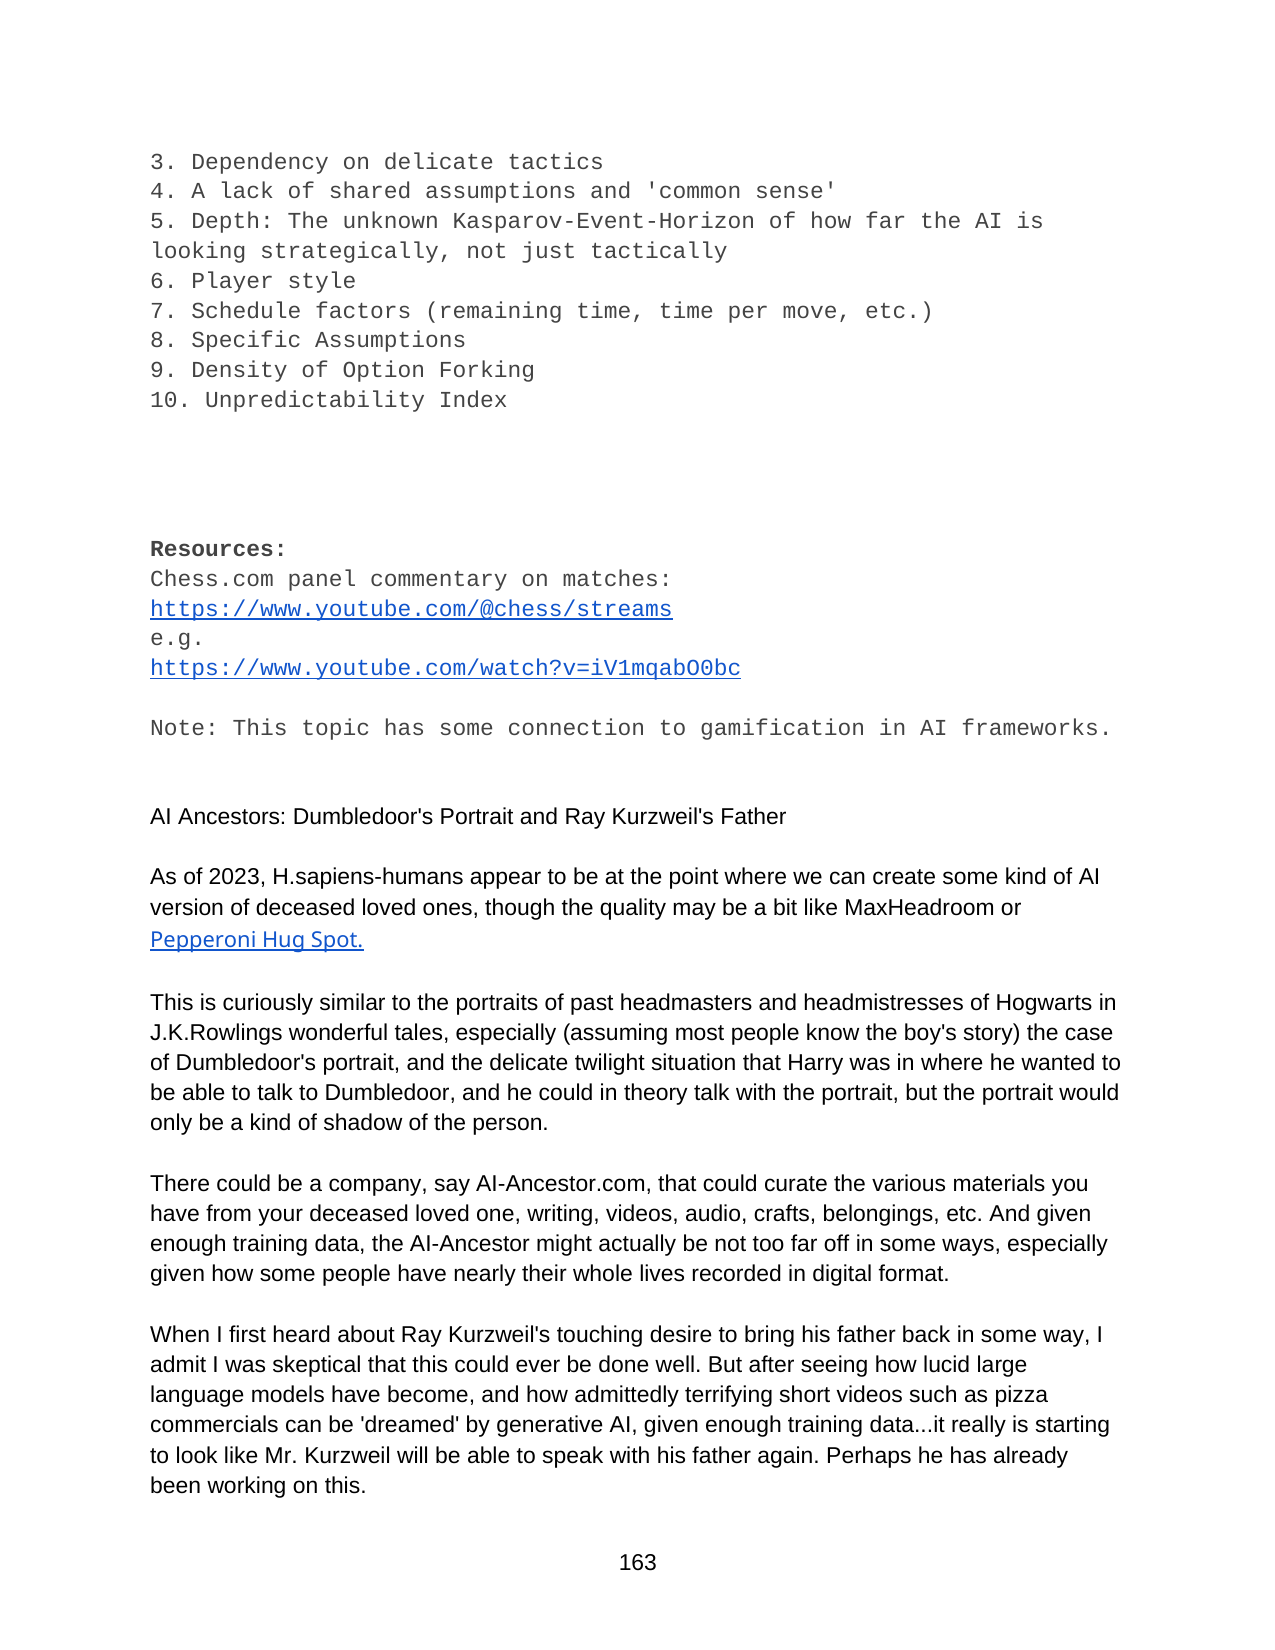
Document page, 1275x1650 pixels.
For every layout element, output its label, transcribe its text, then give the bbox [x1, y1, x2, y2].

text https://www.youtube.com/@chess/streams [150, 597, 1125, 623]
text 7. Schedule factors (remaining time, time per move, etc.) [150, 299, 1125, 325]
text 5. Depth: The unknown Kasparov-Event-Horizon of how far the AI is looking strategically, not just tactically [150, 209, 1125, 265]
text 4. A lack of shared assumptions and 'common sense' [150, 180, 1125, 206]
text e.g. [150, 627, 1125, 653]
text As of 2023, H.sapiens-humans appear to be at the point where we can create some kind of AI version of deceased loved ones, though the quality may be a bit like MaxHeadroom or Pepperoni Hug Spot. [150, 863, 1125, 954]
text Resources: [150, 537, 1125, 563]
text 10. Unpredictability Index [150, 388, 1125, 414]
text 6. Player style [150, 269, 1125, 295]
text When I first heard about Ray Kurzweil's touching desire to bring his father back in some way, I admit I was skeptical that this could ever be done well. But after seeing how lucid large language models have become, and how admittedly terrifying short videos such as pizza commercials can be 'dreamed' by generative AI, given enough training data...it really is starting to look like Mr. Kurzweil will be able to speak with his father again. Perhaps he has already been working on this. [150, 1321, 1125, 1498]
text Chess.com panel commentary on matches: [150, 567, 1125, 593]
text AI Ancestors: Dumbledoor's Portrait and Ray Kurzweil's Father [150, 803, 1125, 829]
text This is curiously similar to the portraits of past headmasters and headmistresses of Hogwarts in J.K.Rowlings wonderful tales, especially (assuming most people know the boy's story) the case of Dumbledoor's portrait, and the delicate twilight situation that Harry was in where he wanted to be able to talk to Dumbledoor, and he could in theory talk with the portrait, but the portrait would only be a kind of shadow of the person. [150, 988, 1125, 1136]
text 9. Density of Option Forking [150, 358, 1125, 384]
text There could be a company, say AI-Ancestor.com, that could curate the various materials you have from your deceased loved one, writing, videos, audio, crafts, belongings, etc. And given enough training data, the AI-Ancestor might actually be not too far off in some ways, especially given how some people have nearly their whole lives recorded in digital format. [150, 1170, 1125, 1287]
text https://www.youtube.com/watch?v=iV1mqabO0bc [150, 656, 1125, 682]
text Note: This topic has some connection to gamification in AI frameworks. [150, 716, 1125, 742]
text 3. Dependency on delicate tactics [150, 150, 1125, 176]
text 8. Specific Assumptions [150, 329, 1125, 355]
